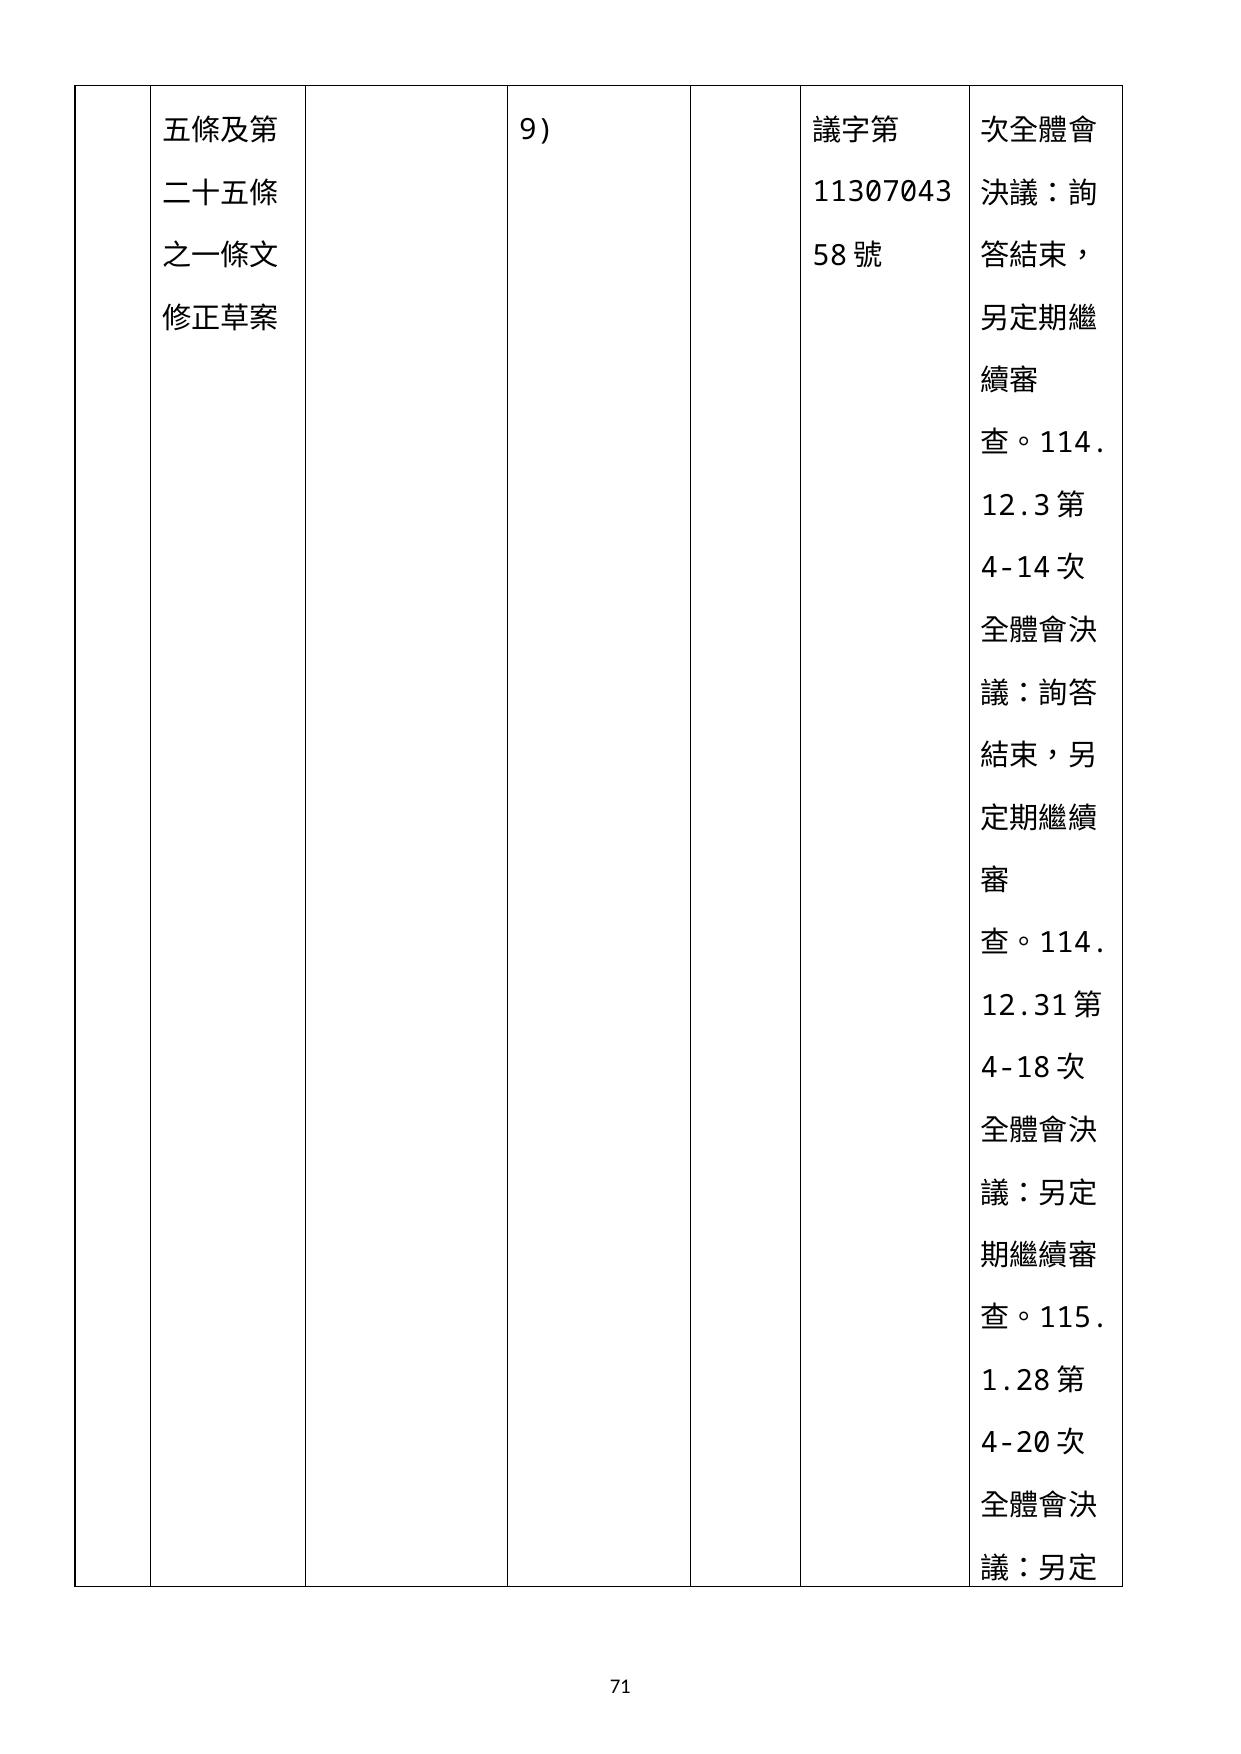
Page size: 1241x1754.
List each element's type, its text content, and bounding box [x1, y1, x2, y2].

table_cell [306, 86, 507, 1586]
table_cell 議字第1130704358號 [801, 86, 969, 1586]
table_cell 次全體會決議：詢答結束，另定期繼續審查。114.12.3第4-14次全體會決議：詢答結束，另定期繼續審查。114.12.31第4-18次全體會決議：另定期繼續審查。115.1.28第4-20次全體會決議：另定 [970, 86, 1122, 1586]
table_cell 五條及第二十五條之一條文修正草案 [151, 86, 305, 1586]
table_cell [76, 86, 150, 1586]
table_cell 9) [508, 86, 690, 1586]
table_cell [691, 86, 800, 1586]
